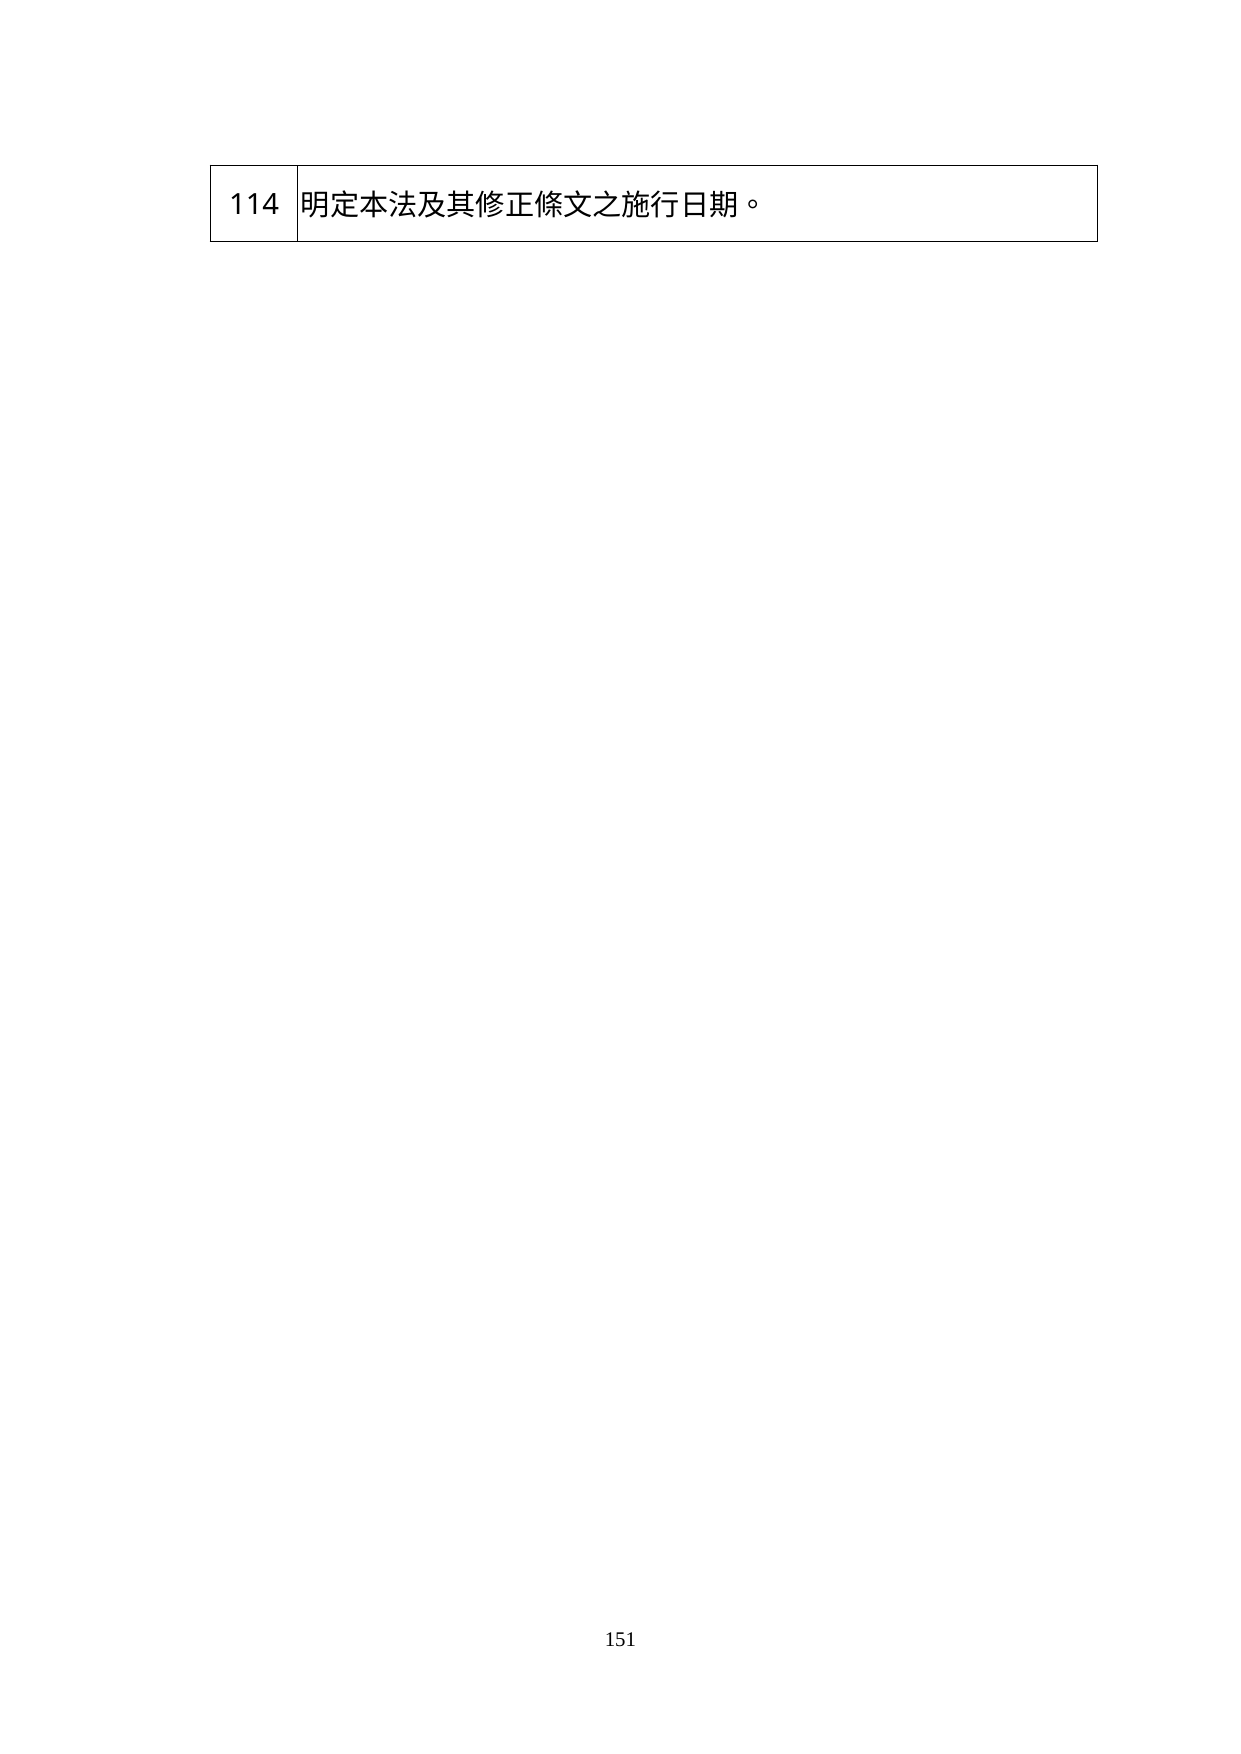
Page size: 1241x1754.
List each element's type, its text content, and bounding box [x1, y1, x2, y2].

table_cell 明定本法及其修正條文之施行日期。 [298, 166, 1097, 241]
table_cell 114 [211, 166, 297, 241]
